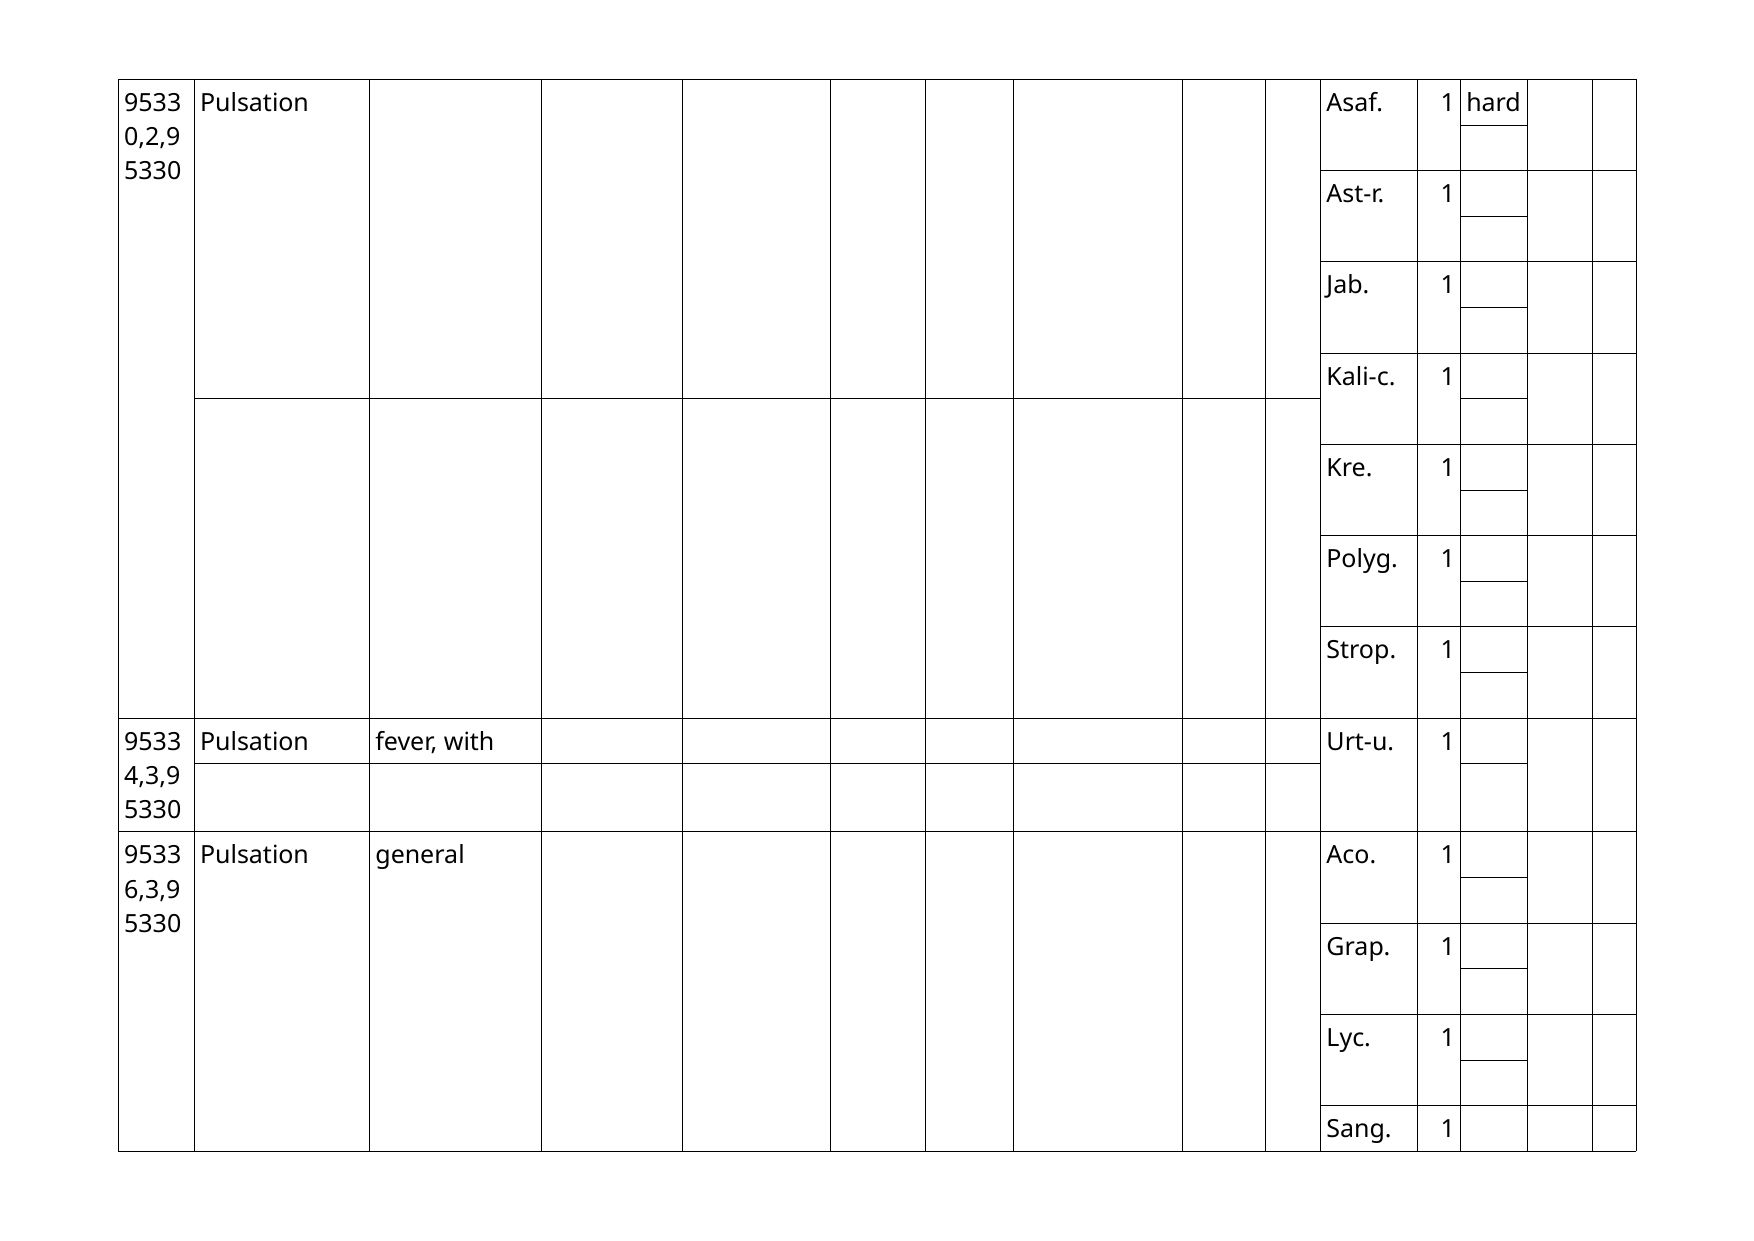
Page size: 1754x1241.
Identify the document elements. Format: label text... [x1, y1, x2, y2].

table_cell [1461, 354, 1527, 398]
table_cell [1528, 536, 1592, 626]
table_cell [370, 764, 541, 831]
table_cell [542, 719, 682, 763]
table_cell [1593, 536, 1636, 626]
table_cell [1593, 719, 1636, 831]
table_cell 1 [1418, 536, 1460, 626]
table_cell [926, 832, 1013, 1151]
table_cell [1528, 719, 1592, 831]
table_cell Aco. [1321, 832, 1417, 923]
table_cell Polyg. [1321, 536, 1417, 626]
table_cell [683, 832, 830, 1151]
table_cell Strop. [1321, 627, 1417, 718]
table_cell [926, 719, 1013, 763]
table_cell [370, 80, 541, 398]
table_cell [926, 399, 1013, 718]
table_cell hard [1461, 80, 1527, 124]
table_cell 95330,2,95330 [119, 80, 194, 718]
table_cell [1461, 308, 1527, 353]
table_cell 1 [1418, 924, 1460, 1014]
table_cell [1461, 924, 1527, 968]
table_cell [683, 719, 830, 763]
table_cell [1528, 1106, 1592, 1151]
table_cell [1014, 399, 1182, 718]
table_cell [1461, 764, 1527, 831]
table_cell [683, 399, 830, 718]
table_cell [683, 80, 830, 398]
table_cell [831, 832, 925, 1151]
table_cell [195, 399, 369, 718]
table_cell [1266, 832, 1320, 1151]
table_cell [1183, 80, 1265, 398]
table_cell [831, 80, 925, 398]
table_cell [1266, 719, 1320, 763]
table_cell Kre. [1321, 445, 1417, 535]
table_cell [1528, 832, 1592, 923]
table_cell [1461, 491, 1527, 535]
table_cell [926, 80, 1013, 398]
table_cell [1014, 764, 1182, 831]
table_cell [1528, 1015, 1592, 1105]
table_cell [1461, 445, 1527, 489]
table_cell [1528, 80, 1592, 170]
table_cell fever, with [370, 719, 541, 763]
table_cell [1461, 262, 1527, 307]
table_cell [1461, 536, 1527, 581]
table_cell [1461, 1015, 1527, 1059]
table_cell [1461, 627, 1527, 672]
table_cell [542, 399, 682, 718]
table_cell [1593, 171, 1636, 261]
table_cell 95334,3,95330 [119, 719, 194, 831]
table_cell [1461, 399, 1527, 444]
table_cell 1 [1418, 1106, 1460, 1151]
table_cell [1461, 719, 1527, 763]
table_cell [831, 764, 925, 831]
table_cell [1528, 627, 1592, 718]
table_cell [1461, 217, 1527, 261]
table_cell Ast-r. [1321, 171, 1417, 261]
table_cell 1 [1418, 832, 1460, 923]
table_cell [1461, 1061, 1527, 1105]
table_cell [1183, 719, 1265, 763]
table_cell [542, 764, 682, 831]
table_cell 1 [1418, 719, 1460, 831]
table_cell [1528, 445, 1592, 535]
table_cell [1461, 126, 1527, 170]
table_cell [1183, 764, 1265, 831]
table_cell [1593, 1106, 1636, 1151]
table_cell 1 [1418, 354, 1460, 444]
table_cell [1593, 262, 1636, 353]
table_cell Jab. [1321, 262, 1417, 353]
table_cell [1593, 354, 1636, 444]
table_cell [1266, 764, 1320, 831]
table_cell [1593, 1015, 1636, 1105]
table_cell [1528, 354, 1592, 444]
table_cell Sang. [1321, 1106, 1417, 1151]
table_cell [1461, 171, 1527, 216]
table_cell Pulsation [195, 719, 369, 763]
table_cell Asaf. [1321, 80, 1417, 170]
table_cell [1461, 969, 1527, 1014]
table_cell [542, 832, 682, 1151]
table_cell 1 [1418, 1015, 1460, 1105]
table_cell [1183, 399, 1265, 718]
table_cell [683, 764, 830, 831]
table_cell [1266, 399, 1320, 718]
table_cell 1 [1418, 262, 1460, 353]
table_cell [195, 764, 369, 831]
table_cell [1528, 171, 1592, 261]
table_cell [542, 80, 682, 398]
table_cell [1593, 924, 1636, 1014]
table_cell [1014, 80, 1182, 398]
table_cell 1 [1418, 627, 1460, 718]
table_cell Pulsation [195, 80, 369, 398]
table_cell [1461, 832, 1527, 877]
table_cell [1014, 719, 1182, 763]
table_cell general [370, 832, 541, 1151]
table_cell 1 [1418, 171, 1460, 261]
table_cell [1593, 627, 1636, 718]
table_cell [831, 399, 925, 718]
table_cell Lyc. [1321, 1015, 1417, 1105]
table_cell [1528, 924, 1592, 1014]
table_cell [1528, 262, 1592, 353]
table_cell [831, 719, 925, 763]
table_cell [1461, 878, 1527, 923]
table_cell [1461, 582, 1527, 626]
table_cell [370, 399, 541, 718]
table_cell [1593, 80, 1636, 170]
table_cell [1461, 673, 1527, 718]
table_cell Pulsation [195, 832, 369, 1151]
table_cell 95336,3,95330 [119, 832, 194, 1151]
table_cell [1593, 832, 1636, 923]
table_cell [1014, 832, 1182, 1151]
table_cell [1593, 445, 1636, 535]
table_cell [926, 764, 1013, 831]
table_cell [1266, 80, 1320, 398]
table_cell 1 [1418, 80, 1460, 170]
table_cell Grap. [1321, 924, 1417, 1014]
table_cell 1 [1418, 445, 1460, 535]
table_cell Urt-u. [1321, 719, 1417, 831]
table_cell Kali-c. [1321, 354, 1417, 444]
table_cell [1183, 832, 1265, 1151]
table_cell [1461, 1106, 1527, 1151]
